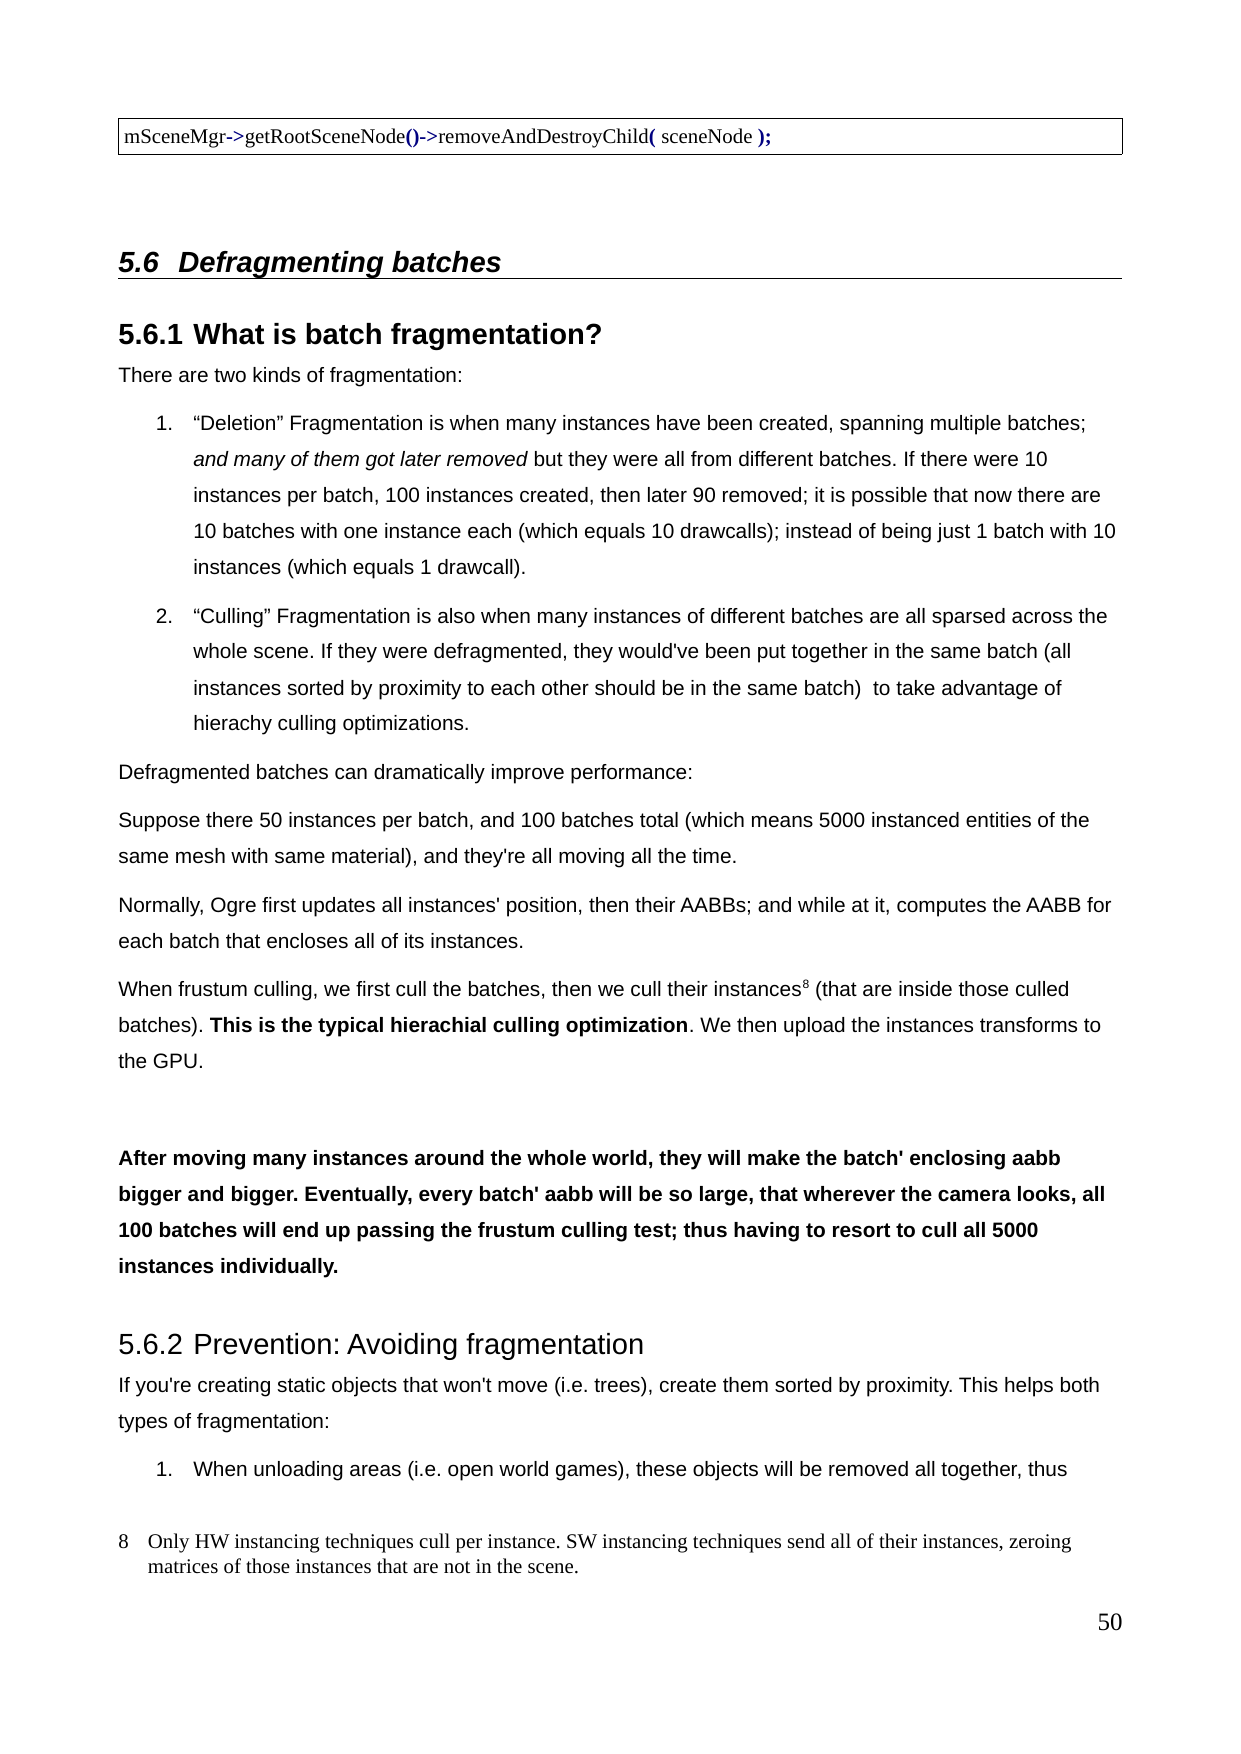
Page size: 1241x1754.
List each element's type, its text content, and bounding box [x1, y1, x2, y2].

text When frustum culling, we first cull the batches, then we cull their instances (that are inside those culled batches). This is the typical hierachial culling optimization. We then upload the instances transforms to the GPU. [118, 977, 1122, 1073]
text There are two kinds of fragmentation: [118, 363, 1122, 387]
subtitle Defragmenting batches [118, 245, 1122, 278]
text If you're creating static objects that won't move (i.e. trees), create them sorted by proximity. This helps both types of fragmentation: [118, 1373, 1122, 1433]
text After moving many instances around the whole world, they will make the batch' enclosing aabb bigger and bigger. Eventually, every batch' aabb will be so large, that wherever the camera looks, all 100 batches will end up passing the frustum culling test; thus having to resort to cull all 5000 instances individually. [118, 1146, 1122, 1277]
text Normally, Ogre first updates all instances' position, then their AABBs; and while at it, computes the AABB for each batch that encloses all of its instances. [118, 892, 1122, 952]
list When unloading areas (i.e. open world games), these objects will be removed all together, thus [156, 1457, 1122, 1481]
text Suppose there 50 instances per batch, and 100 batches total (which means 5000 instanced entities of the same mesh with same material), and they're all moving all the time. [118, 808, 1122, 868]
subtitle Prevention: Avoiding fragmentation [118, 1327, 1122, 1360]
text Only HW instancing techniques cull per instance. SW instancing techniques send all of their instances, zeroing matrices of those instances that are not in the scene. [118, 1529, 1122, 1578]
list “Culling” Fragmentation is also when many instances of different batches are all sparsed across the whole scene. If they were defragmented, they would've been put together in the same batch (all instances sorted by proximity to each other should be in the same batch) to take advantage of hierachy culling optimizations. [156, 603, 1122, 735]
table_header mSceneMgr->getRootSceneNode()->removeAndDestroyChild( sceneNode ); [119, 119, 1122, 154]
text Defragmented batches can dramatically improve performance: [118, 760, 1122, 784]
list “Deletion” Fragmentation is when many instances have been created, spanning multiple batches; and many of them got later removed but they were all from different batches. If there were 10 instances per batch, 100 instances created, then later 90 removed; it is possible that now there are 10 batches with one instance each (which equals 10 drawcalls); instead of being just 1 batch with 10 instances (which equals 1 drawcall). [156, 411, 1122, 579]
subtitle What is batch fragmentation? [118, 317, 1122, 350]
